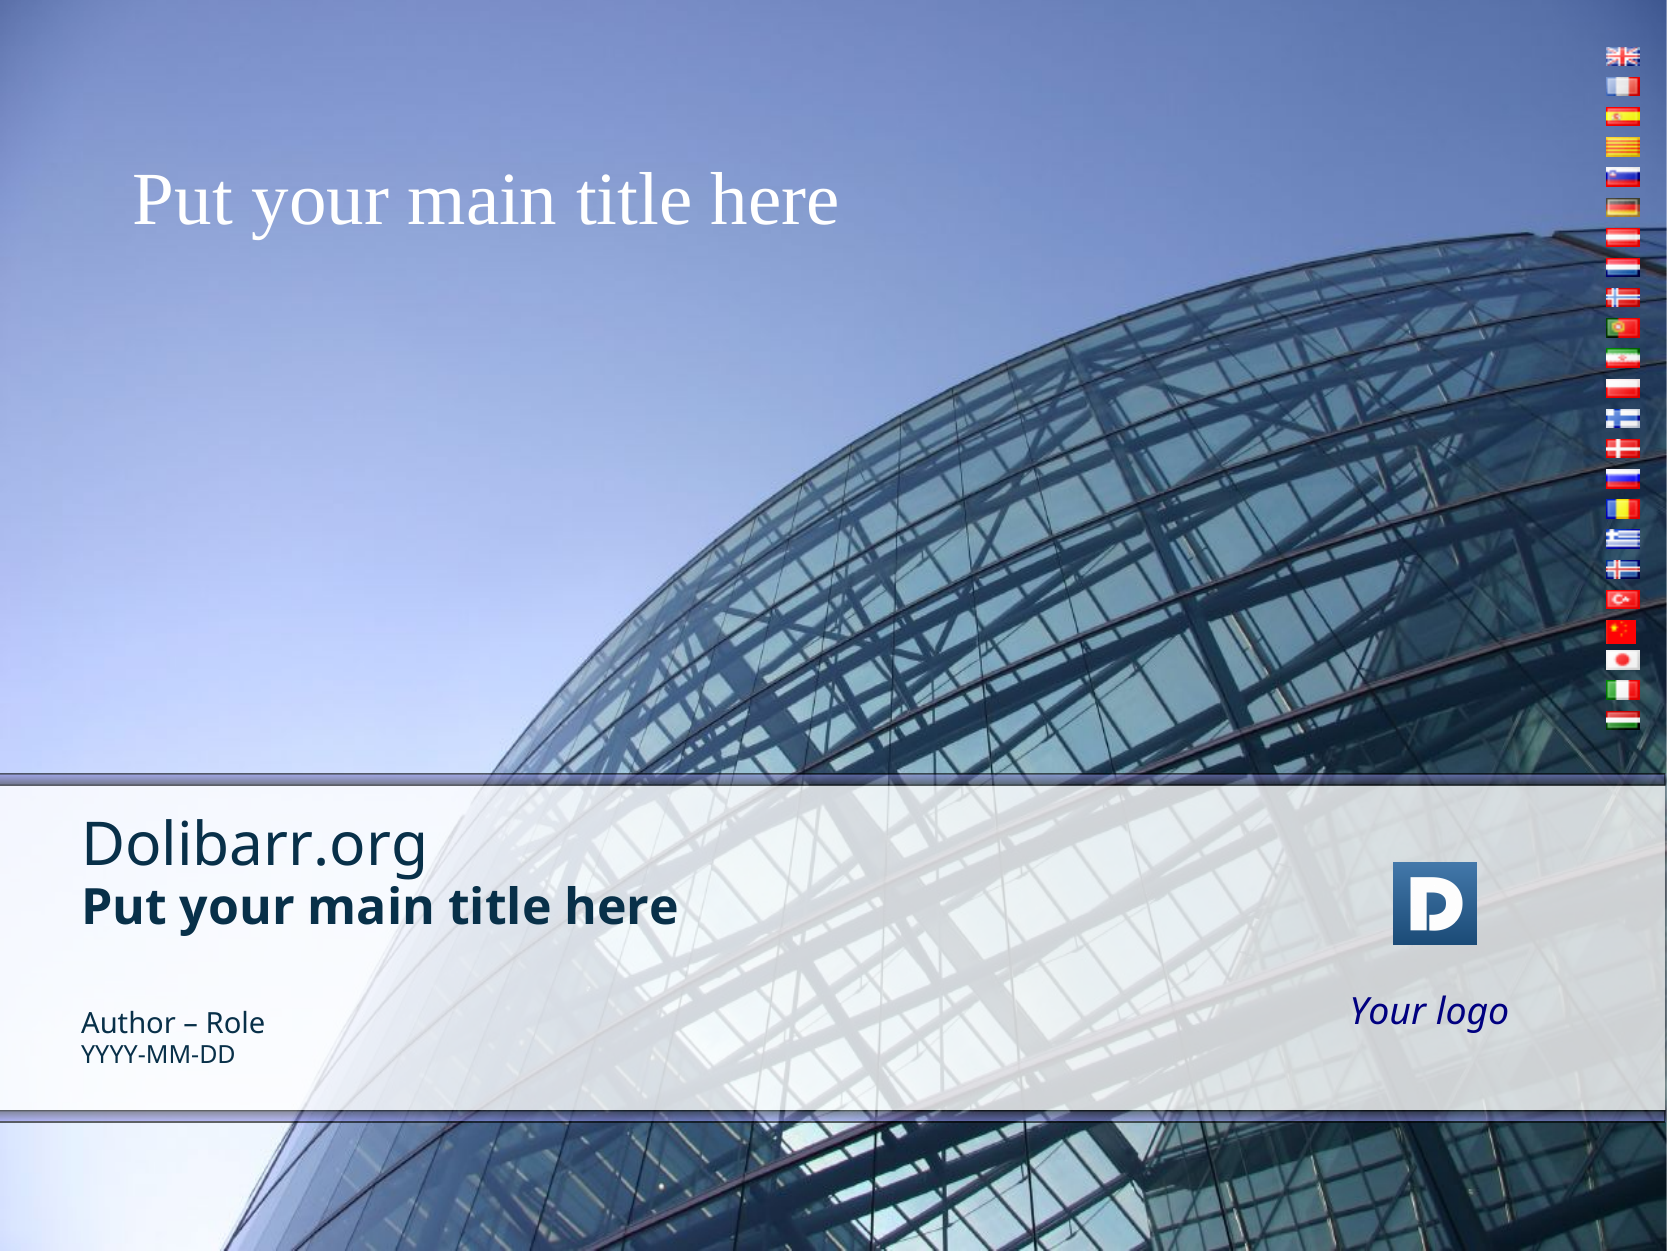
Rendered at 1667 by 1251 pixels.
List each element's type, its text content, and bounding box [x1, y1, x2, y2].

text_box Put your main title here [118, 141, 856, 247]
text_box Your logo [1334, 979, 1543, 1040]
picture [1393, 862, 1477, 945]
picture [0, 0, 1667, 1251]
text_box [0, 773, 1666, 1123]
text_box Dolibarr.org Put your main title here Author – Role YYYY-MM-DD [80, 810, 1602, 1070]
